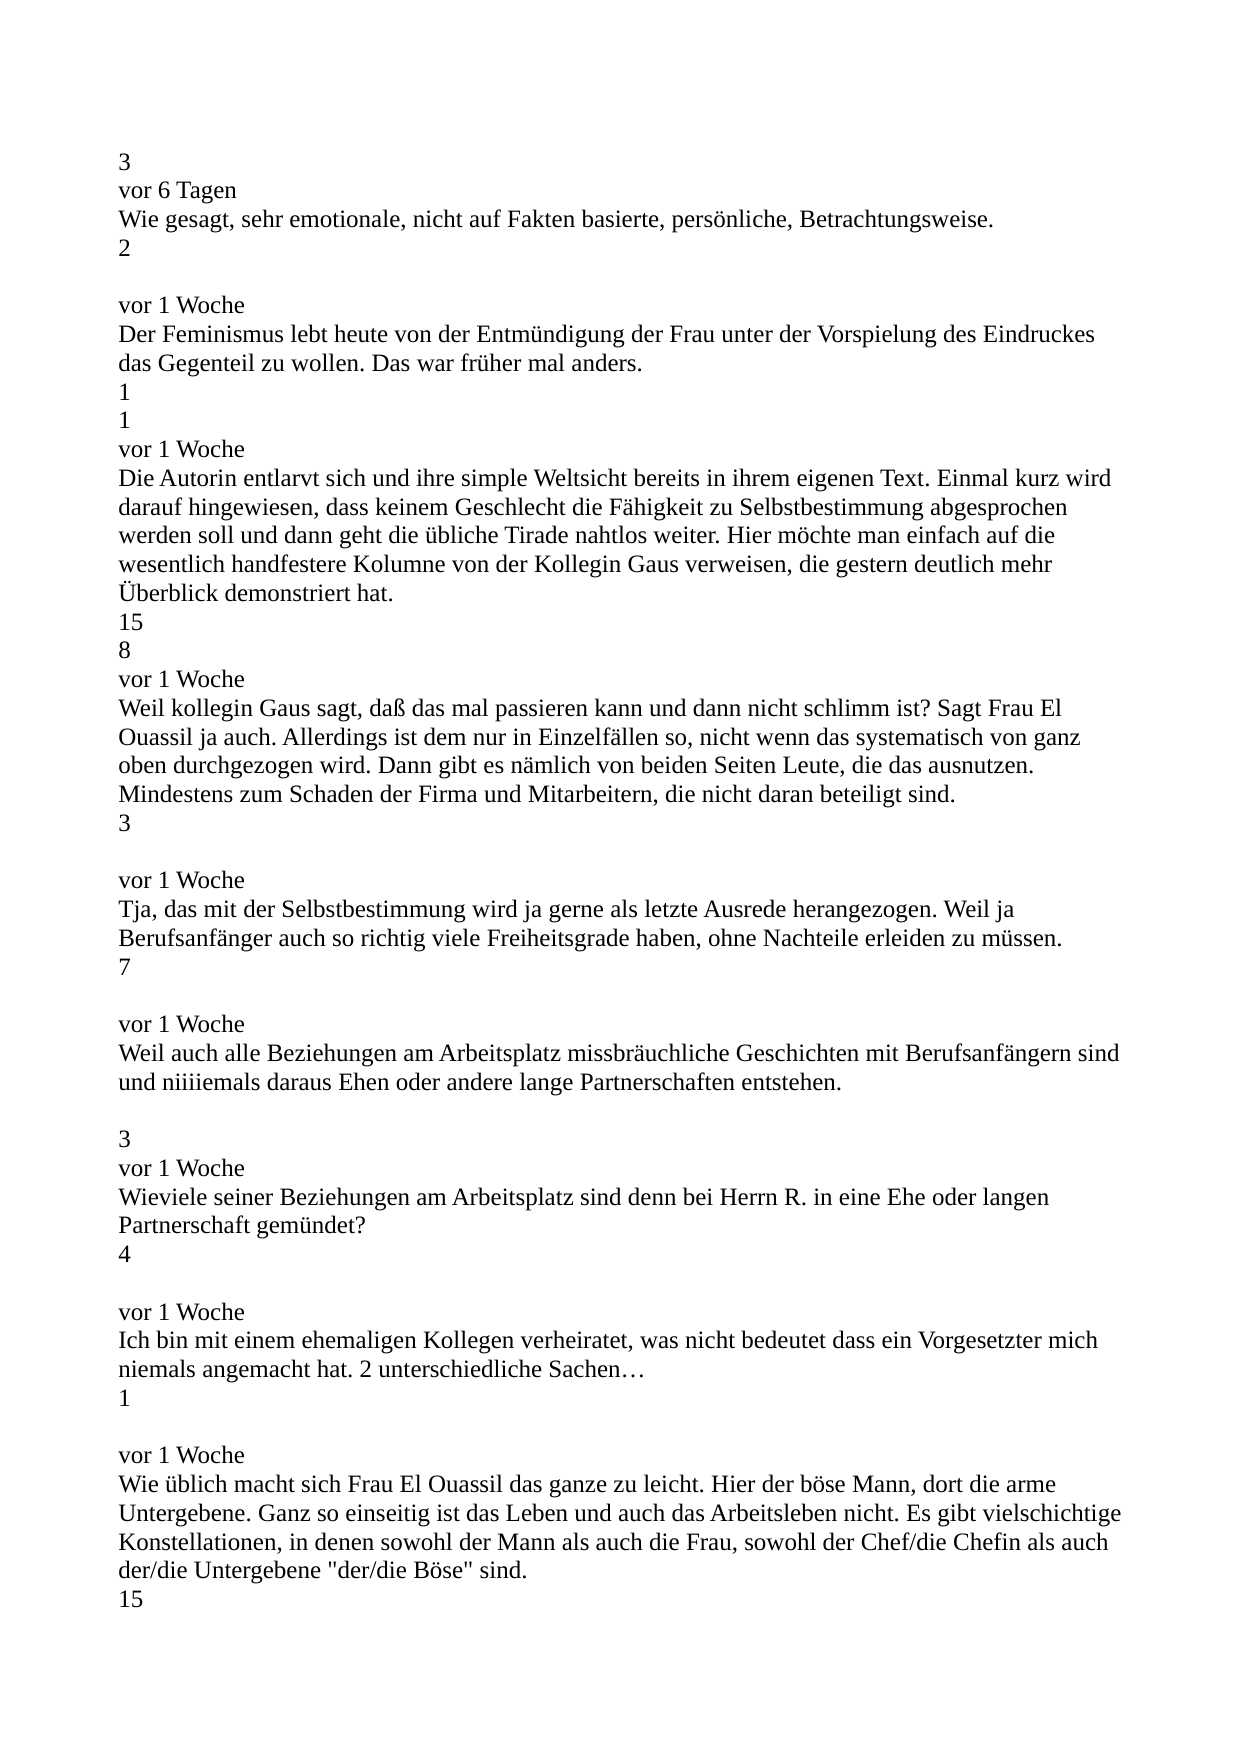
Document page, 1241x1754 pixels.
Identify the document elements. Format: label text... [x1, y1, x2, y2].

text vor 1 Woche [118, 664, 1122, 693]
text vor 1 Woche [118, 291, 1122, 319]
text 3 [118, 147, 1122, 176]
text vor 1 Woche [118, 866, 1122, 894]
text Wieviele seiner Beziehungen am Arbeitsplatz sind denn bei Herrn R. in eine Ehe oder langen Partnerschaft gemündet? [118, 1182, 1122, 1239]
text 7 [118, 952, 1122, 981]
text 8 [118, 636, 1122, 664]
text vor 1 Woche [118, 434, 1122, 463]
text vor 1 Woche [118, 1153, 1122, 1182]
text Wie gesagt, sehr emotionale, nicht auf Fakten basierte, persönliche, Betrachtungsweise. [118, 204, 1122, 233]
text 3 [118, 808, 1122, 837]
text vor 1 Woche [118, 1297, 1122, 1326]
text 3 [118, 1124, 1122, 1153]
text 15 [118, 607, 1122, 636]
text Die Autorin entlarvt sich und ihre simple Weltsicht bereits in ihrem eigenen Text. Einmal kurz wird darauf hingewiesen, dass keinem Geschlecht die Fähigkeit zu Selbstbestimmung abgesprochen werden soll und dann geht die übliche Tirade nahtlos weiter. Hier möchte man einfach auf die wesentlich handfestere Kolumne von der Kollegin Gaus verweisen, die gestern deutlich mehr Überblick demonstriert hat. [118, 463, 1122, 607]
text 1 [118, 1383, 1122, 1412]
text vor 6 Tagen [118, 176, 1122, 204]
text Ich bin mit einem ehemaligen Kollegen verheiratet, was nicht bedeutet dass ein Vorgesetzter mich niemals angemacht hat. 2 unterschiedliche Sachen… [118, 1326, 1122, 1383]
text Der Feminismus lebt heute von der Entmündigung der Frau unter der Vorspielung des Eindruckes das Gegenteil zu wollen. Das war früher mal anders. [118, 319, 1122, 377]
text 1 [118, 406, 1122, 434]
text Weil auch alle Beziehungen am Arbeitsplatz missbräuchliche Geschichten mit Berufsanfängern sind und niiiiemals daraus Ehen oder andere lange Partnerschaften entstehen. [118, 1038, 1122, 1096]
text vor 1 Woche [118, 1009, 1122, 1038]
text 15 [118, 1584, 1122, 1613]
text 2 [118, 233, 1122, 262]
text 1 [118, 377, 1122, 406]
text vor 1 Woche [118, 1441, 1122, 1469]
text Weil kollegin Gaus sagt, daß das mal passieren kann und dann nicht schlimm ist? Sagt Frau El Ouassil ja auch. Allerdings ist dem nur in Einzelfällen so, nicht wenn das systematisch von ganz oben durchgezogen wird. Dann gibt es nämlich von beiden Seiten Leute, die das ausnutzen. Mindestens zum Schaden der Firma und Mitarbeitern, die nicht daran beteiligt sind. [118, 693, 1122, 808]
text Tja, das mit der Selbstbestimmung wird ja gerne als letzte Ausrede herangezogen. Weil ja Berufsanfänger auch so richtig viele Freiheitsgrade haben, ohne Nachteile erleiden zu müssen. [118, 894, 1122, 952]
text 4 [118, 1239, 1122, 1268]
text Wie üblich macht sich Frau El Ouassil das ganze zu leicht. Hier der böse Mann, dort die arme Untergebene. Ganz so einseitig ist das Leben und auch das Arbeitsleben nicht. Es gibt vielschichtige Konstellationen, in denen sowohl der Mann als auch die Frau, sowohl der Chef/die Chefin als auch der/die Untergebene "der/die Böse" sind. [118, 1469, 1122, 1584]
